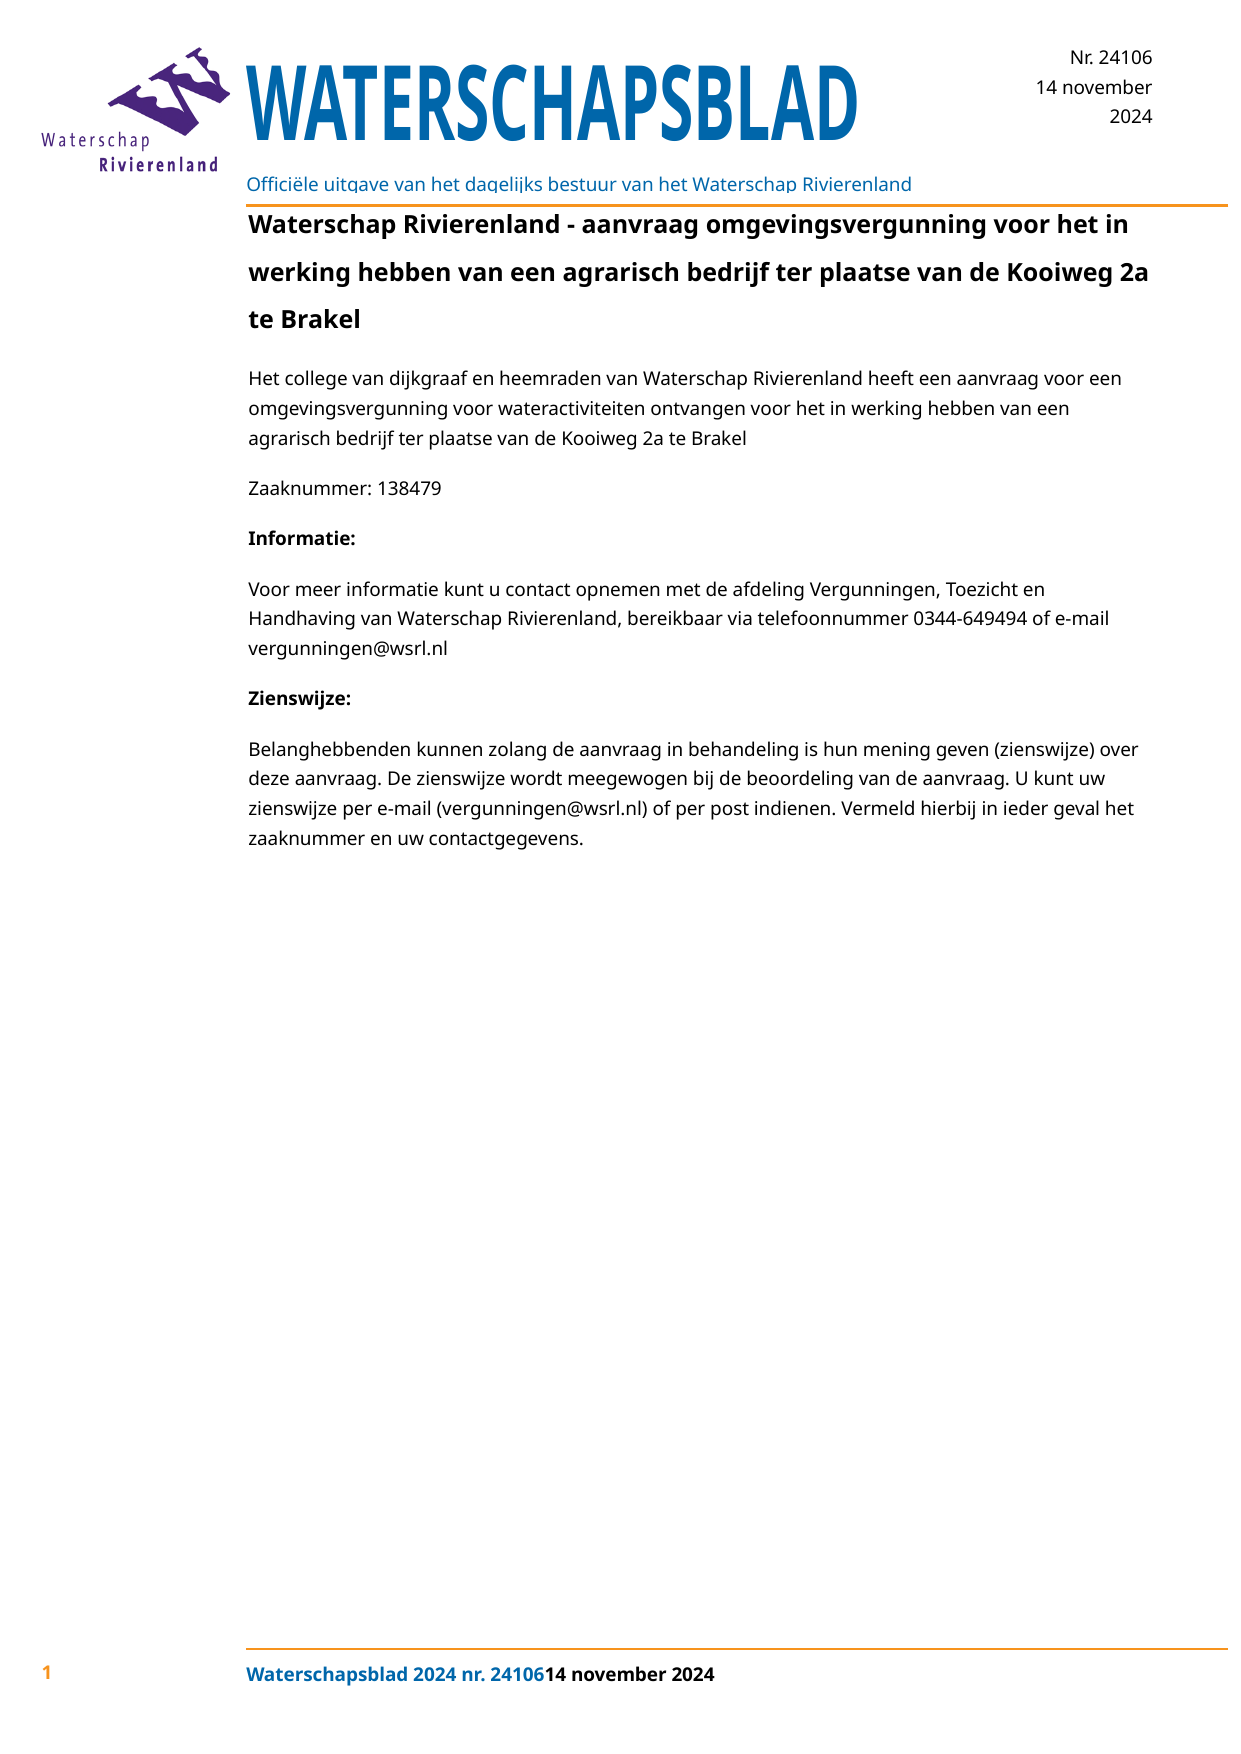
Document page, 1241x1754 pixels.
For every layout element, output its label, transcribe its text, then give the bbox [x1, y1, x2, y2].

text Zienswijze: [248, 686, 1152, 711]
text Informatie: [248, 526, 1152, 551]
text Waterschap Rivierenland - aanvraag omgevingsvergunning voor het in werking hebben van een agrarisch bedrijf ter plaatse van de Kooiweg 2a te Brakel [248, 207, 1152, 336]
text Belanghebbenden kunnen zolang de aanvraag in behandeling is hun mening geven (zienswijze) over deze aanvraag. De zienswijze wordt meegewogen bij de beoordeling van de aanvraag. U kunt uw zienswijze per e-mail (vergunningen@wsrl.nl) of per post indienen. Vermeld hierbij in ieder geval het zaaknummer en uw contactgegevens. [248, 736, 1152, 850]
picture [41, 47, 231, 172]
text Het college van dijkgraaf en heemraden van Waterschap Rivierenland heeft een aanvraag voor een omgevingsvergunning voor wateractiviteiten ontvangen voor het in werking hebben van een agrarisch bedrijf ter plaatse van de Kooiweg 2a te Brakel [248, 366, 1152, 450]
text Voor meer informatie kunt u contact opnemen met de afdeling Vergunningen, Toezicht en Handhaving van Waterschap Rivierenland, bereikbaar via telefoonnummer 0344-649494 of e-mail vergunningen@wsrl.nl [248, 576, 1152, 661]
text Zaaknummer: 138479 [248, 475, 1152, 501]
